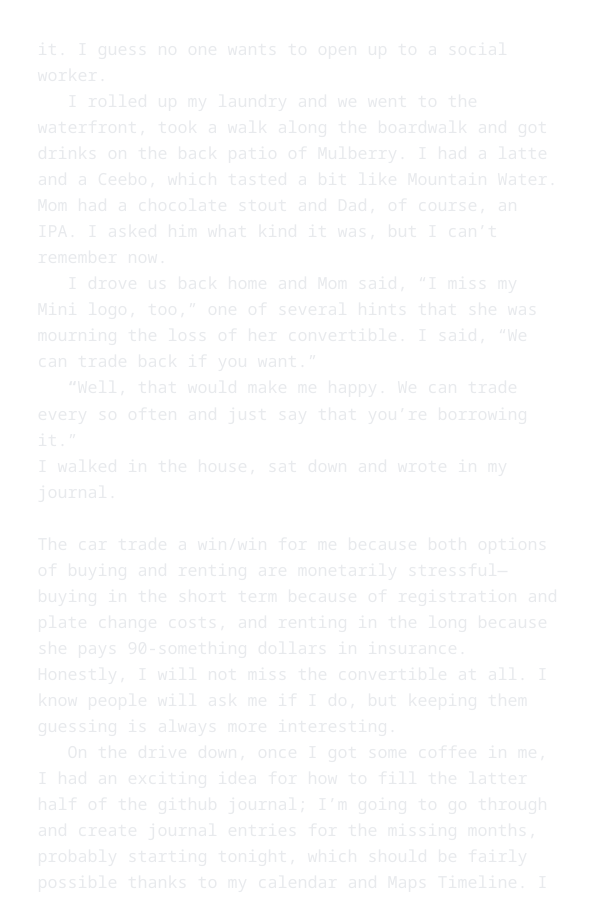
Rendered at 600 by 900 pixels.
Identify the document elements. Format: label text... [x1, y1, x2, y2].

text it. I guess no one wants to open up to a social worker. I rolled up my laundry and we went to the waterfront, took a walk along the boardwalk and got drinks on the back patio of Mulberry. I had a latte and a Ceebo, which tasted a bit like Mountain Water. Mom had a chocolate stout and Dad, of course, an IPA. I asked him what kind it was, but I can’t remember now. I drove us back home and Mom said, “I miss my Mini logo, too,” one of several hints that she was mourning the loss of her convertible. I said, “We can trade back if you want.” “Well, that would make me happy. We can trade every so often and just say that you’re borrowing it.” I walked in the house, sat down and wrote in my journal. The car trade a win/win for me because both options of buying and renting are monetarily stressful—buying in the short term because of registration and plate change costs, and renting in the long because she pays 90-something dollars in insurance. Honestly, I will not miss the convertible at all. I know people will ask me if I do, but keeping them guessing is always more interesting. On the drive down, once I got some coffee in me, I had an exciting idea for how to fill the latter half of the github journal; I’m going to go through and create journal entries for the missing months, probably starting tonight, which should be fairly possible thanks to my calendar and Maps Timeline. I [37, 37, 562, 893]
